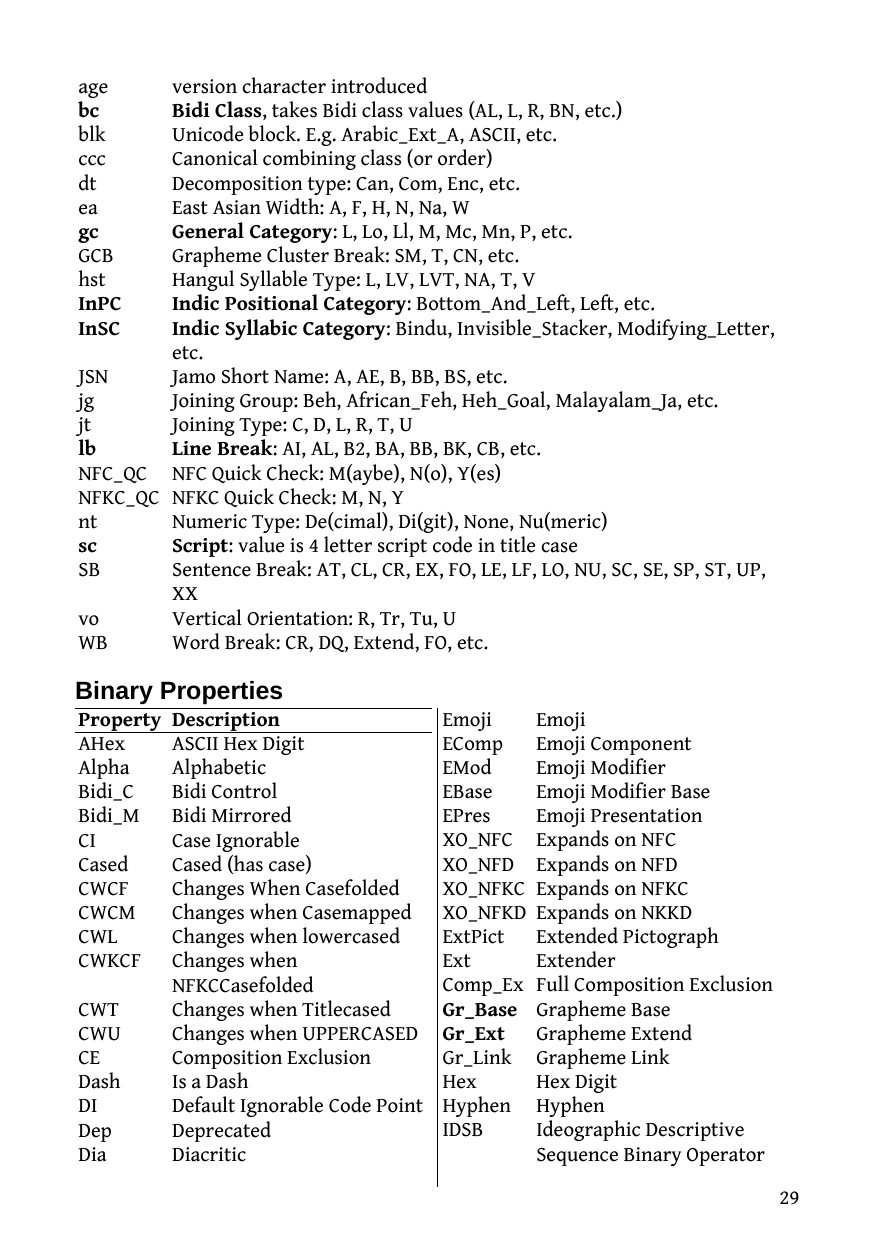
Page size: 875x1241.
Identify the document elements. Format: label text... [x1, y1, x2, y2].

table_cell Unicode block. E.g. Arabic_Ext_A, ASCII, etc. [169, 123, 788, 147]
table_cell Canonical combining class (or order) [169, 148, 788, 172]
table_cell NFC_QC [75, 462, 169, 486]
table_cell XO_NFKD [439, 901, 533, 925]
table_cell ccc [75, 148, 169, 172]
table_cell Changes when Titlecased [169, 998, 432, 1022]
table_cell Expands on NFC [533, 829, 796, 853]
table_cell Dia [75, 1143, 169, 1167]
table_cell EPres [439, 805, 533, 829]
table_cell Hangul Syllable Type: L, LV, LVT, NA, T, V [169, 268, 788, 292]
table_cell Indic Syllabic Category: Bindu, Invisible_Stacker, Modifying_Letter, etc. [169, 317, 788, 365]
table_cell CWCF [75, 877, 169, 901]
table_cell CWU [75, 1022, 169, 1046]
table_cell Comp_Ex [439, 974, 533, 998]
table_cell NFKC Quick Check: M, N, Y [169, 486, 788, 510]
table_cell blk [75, 123, 169, 147]
table_cell Joining Group: Beh, African_Feh, Heh_Goal, Malayalam_Ja, etc. [169, 389, 788, 413]
table_cell ea [75, 196, 169, 220]
table_cell EMod [439, 756, 533, 780]
table_cell Line Break: AI, AL, B2, BA, BB, BK, CB, etc. [169, 438, 788, 462]
table_cell Grapheme Extend [533, 1022, 796, 1046]
table_cell Grapheme Cluster Break: SM, T, CN, etc. [169, 244, 788, 268]
table_cell Ext [439, 950, 533, 974]
table_cell CE [75, 1046, 169, 1071]
table_cell Extended Pictograph [533, 925, 796, 949]
table_cell Ideographic Descriptive Sequence Binary Operator [533, 1119, 796, 1167]
table_cell EBase [439, 780, 533, 804]
table_cell vo [75, 607, 169, 631]
table_cell CWCM [75, 901, 169, 926]
table_cell age [75, 75, 169, 99]
table_cell Emoji [439, 708, 533, 732]
table_cell Bidi Mirrored [169, 805, 432, 829]
table_cell Hex Digit [533, 1070, 796, 1094]
table_cell Indic Positional Category: Bottom_And_Left, Left, etc. [169, 293, 788, 317]
table_cell Hex [439, 1070, 533, 1094]
table_cell Hyphen [533, 1095, 796, 1119]
table_cell Numeric Type: De(cimal), Di(git), None, Nu(meric) [169, 510, 788, 534]
table_cell Emoji [533, 708, 796, 732]
table_cell Bidi Class, takes Bidi class values (AL, L, R, BN, etc.) [169, 99, 788, 123]
table_cell NFKC_QC [75, 486, 169, 510]
table_header Property [75, 709, 169, 732]
table_cell hst [75, 268, 169, 292]
table_cell CWL [75, 926, 169, 950]
table_cell sc [75, 534, 169, 558]
table_cell nt [75, 510, 169, 534]
table_cell Changes when NFKCCasefolded [169, 950, 432, 998]
table_cell GCB [75, 244, 169, 268]
table_cell Sentence Break: AT, CL, CR, EX, FO, LE, LF, LO, NU, SC, SE, SP, ST, UP, XX [169, 558, 788, 607]
table_cell XO_NFD [439, 853, 533, 877]
table_cell Changes when lowercased [169, 926, 432, 950]
table_cell JSN [75, 365, 169, 389]
table_cell dt [75, 172, 169, 196]
table_cell CWT [75, 998, 169, 1022]
table_cell Hyphen [439, 1095, 533, 1119]
table_cell Deprecated [169, 1119, 432, 1143]
table_cell Bidi_M [75, 805, 169, 829]
table_cell Word Break: CR, DQ, Extend, FO, etc. [169, 631, 788, 655]
table_cell InSC [75, 317, 169, 365]
table_cell DI [75, 1095, 169, 1119]
table_cell Emoji Modifier [533, 756, 796, 780]
table_header Description [169, 709, 432, 732]
table_cell Grapheme Base [533, 998, 796, 1022]
table_cell jg [75, 389, 169, 413]
table_cell IDSB [439, 1119, 533, 1167]
table_cell Jamo Short Name: A, AE, B, BB, BS, etc. [169, 365, 788, 389]
table_cell SB [75, 558, 169, 607]
table_cell Case Ignorable [169, 829, 432, 853]
table_cell Extender [533, 950, 796, 974]
table_cell Changes when Casemapped [169, 901, 432, 926]
table_cell Changes when UPPERCASED [169, 1022, 432, 1046]
table_cell Decomposition type: Can, Com, Enc, etc. [169, 172, 788, 196]
table_cell Emoji Modifier Base [533, 780, 796, 804]
table_cell WB [75, 631, 169, 655]
table_cell Alphabetic [169, 756, 432, 781]
table_cell Cased (has case) [169, 853, 432, 877]
table_cell Composition Exclusion [169, 1046, 432, 1071]
table_cell EComp [439, 732, 533, 756]
table_cell bc [75, 99, 169, 123]
table_cell Bidi Control [169, 781, 432, 805]
table_cell Bidi_C [75, 781, 169, 805]
table_cell Emoji Presentation [533, 805, 796, 829]
table_cell Alpha [75, 756, 169, 781]
table_cell General Category: L, Lo, Ll, M, Mc, Mn, P, etc. [169, 220, 788, 244]
table_cell jt [75, 413, 169, 437]
table_cell NFC Quick Check: M(aybe), N(o), Y(es) [169, 462, 788, 486]
table_cell Dep [75, 1119, 169, 1143]
table_cell Script: value is 4 letter script code in title case [169, 534, 788, 558]
table_cell XO_NFC [439, 829, 533, 853]
table_cell Is a Dash [169, 1071, 432, 1095]
table_cell Cased [75, 853, 169, 877]
table_cell ASCII Hex Digit [169, 733, 432, 756]
table_cell ExtPict [439, 925, 533, 949]
table_cell version character introduced [169, 75, 788, 99]
table_cell lb [75, 438, 169, 462]
table_cell Default Ignorable Code Point [169, 1095, 432, 1119]
table_cell East Asian Width: A, F, H, N, Na, W [169, 196, 788, 220]
table_cell Vertical Orientation: R, Tr, Tu, U [169, 607, 788, 631]
table_cell Gr_Base [439, 998, 533, 1022]
table_cell Expands on NKKD [533, 901, 796, 925]
table_cell Joining Type: C, D, L, R, T, U [169, 413, 788, 437]
table_cell Gr_Link [439, 1046, 533, 1070]
subtitle Binary Properties [75, 676, 799, 704]
table_cell Gr_Ext [439, 1022, 533, 1046]
table_cell CWKCF [75, 950, 169, 998]
table_cell AHex [75, 733, 169, 756]
table_cell Full Composition Exclusion [533, 974, 796, 998]
table_cell CI [75, 829, 169, 853]
table_cell XO_NFKC [439, 877, 533, 901]
table_cell Changes When Casefolded [169, 877, 432, 901]
table_cell Grapheme Link [533, 1046, 796, 1070]
table_cell Expands on NFKC [533, 877, 796, 901]
table_cell gc [75, 220, 169, 244]
table_cell Emoji Component [533, 732, 796, 756]
table_cell InPC [75, 293, 169, 317]
table_cell Diacritic [169, 1143, 432, 1167]
table_cell Dash [75, 1071, 169, 1095]
table_cell Expands on NFD [533, 853, 796, 877]
